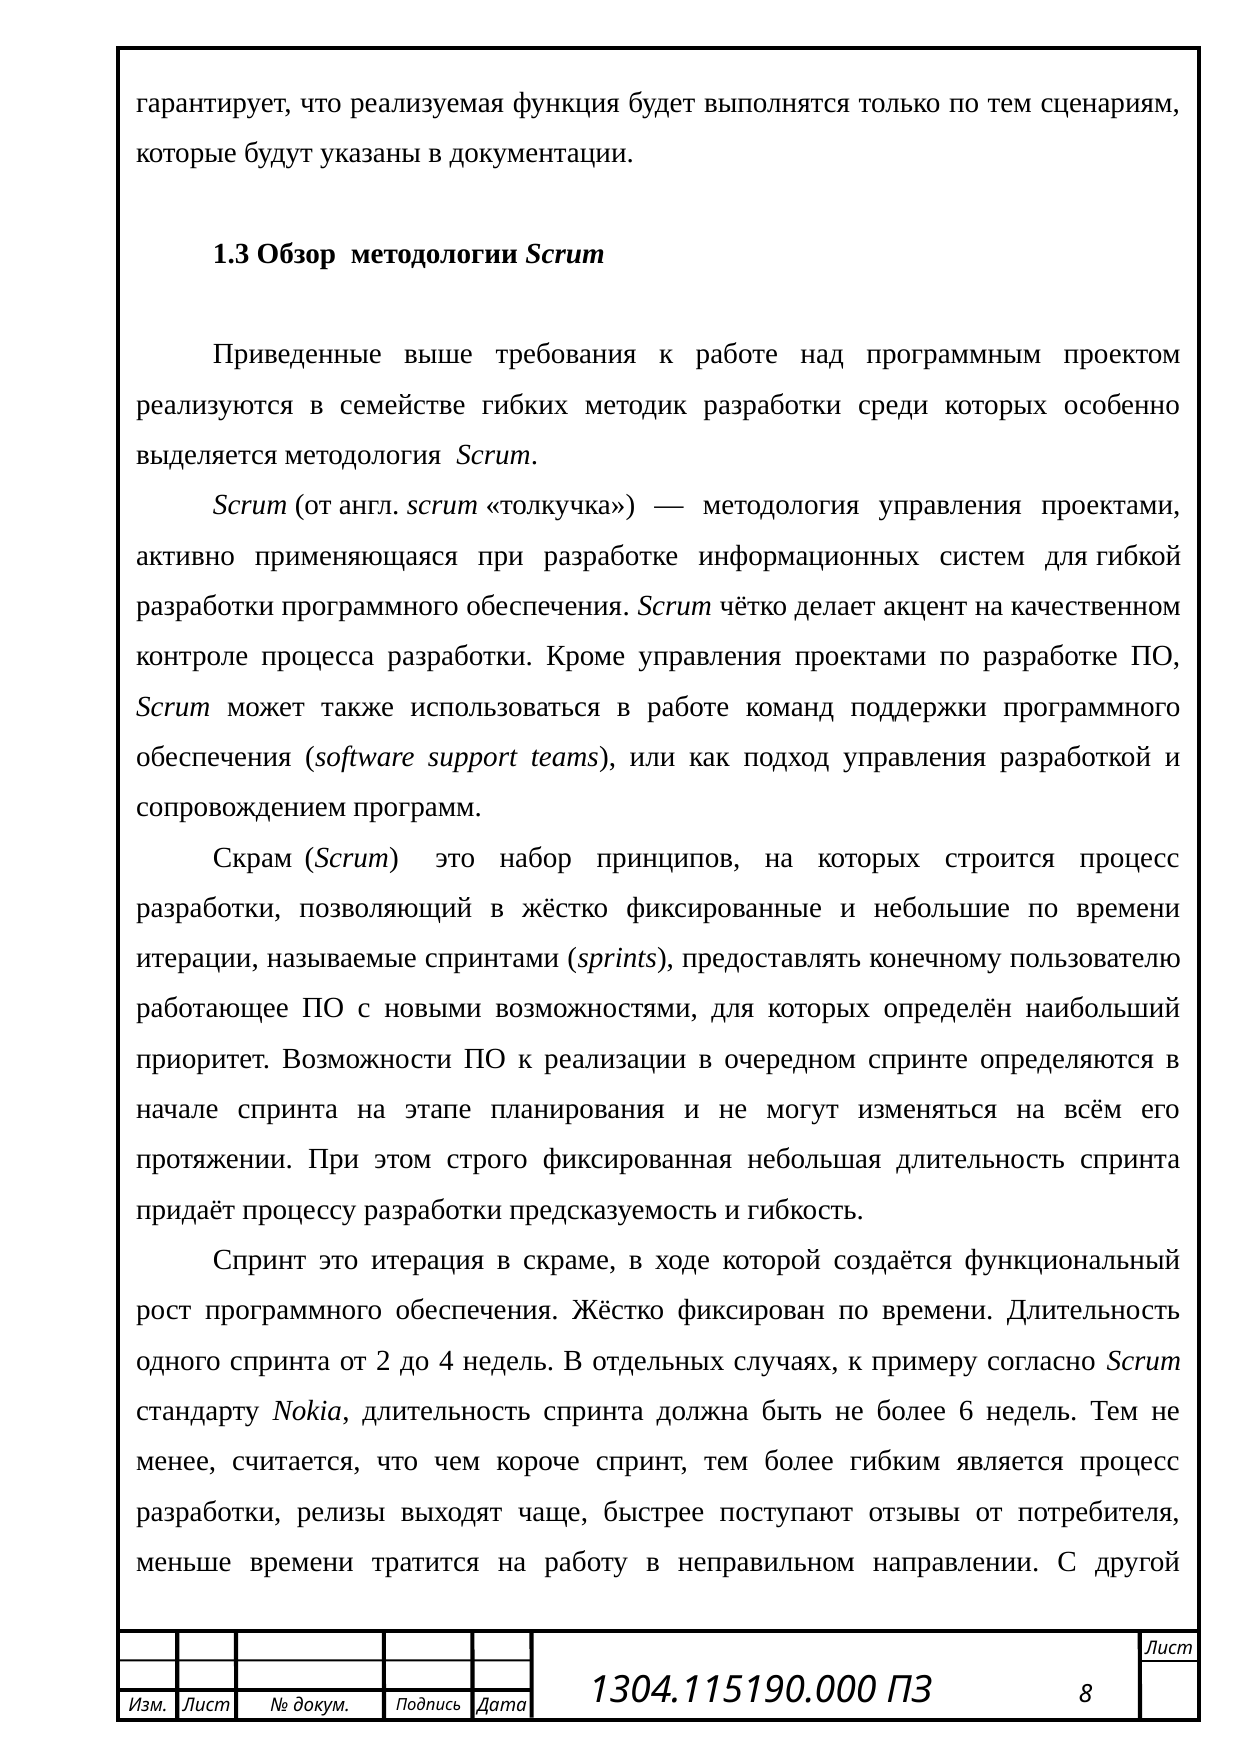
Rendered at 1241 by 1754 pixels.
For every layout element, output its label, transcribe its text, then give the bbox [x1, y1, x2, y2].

subtitle 1.3 Обзор методологии Scrum [136, 236, 1181, 269]
text Скрам (Scrum) это набор принципов, на которых строится процесс разработки, позволяющий в жёстко фиксированные и небольшие по времени итерации, называемые спринтами (sprints), предоставлять конечному пользователю работающее ПО с новыми возможностями, для которых определён наибольший приоритет. Возможности ПО к реализации в очередном спринте определяются в начале спринта на этапе планирования и не могут изменяться на всём его протяжении. При этом строго фиксированная небольшая длительность спринта придаёт процессу разработки предсказуемость и гибкость. [136, 840, 1181, 1225]
text Scrum (от англ. scrum «толкучка») — методология управления проектами, активно применяющаяся при разработке информационных систем для гибкой разработки программного обеспечения. Scrum чётко делает акцент на качественном контроле процесса разработки. Кроме управления проектами по разработке ПО, Scrum может также использоваться в работе команд поддержки программного обеспечения (software support teams), или как подход управления разработкой и сопровождением программ. [136, 487, 1181, 823]
text Приведенные выше требования к работе над программным проектом реализуются в семействе гибких методик разработки среди которых особенно выделяется методология Scrum. [136, 337, 1181, 471]
text гарантирует, что реализуемая функция будет выполнятся только по тем сценариям, которые будут указаны в документации. [136, 85, 1181, 169]
text Спринт это итерация в скраме, в ходе которой создаётся функциональный рост программного обеспечения. Жёстко фиксирован по времени. Длительность одного спринта от 2 до 4 недель. В отдельных случаях, к примеру согласно Scrum стандарту Nokia, длительность спринта должна быть не более 6 недель. Тем не менее, считается, что чем короче спринт, тем более гибким является процесс разработки, релизы выходят чаще, быстрее поступают отзывы от потребителя, меньше времени тратится на работу в неправильном направлении. С другой [136, 1242, 1181, 1578]
